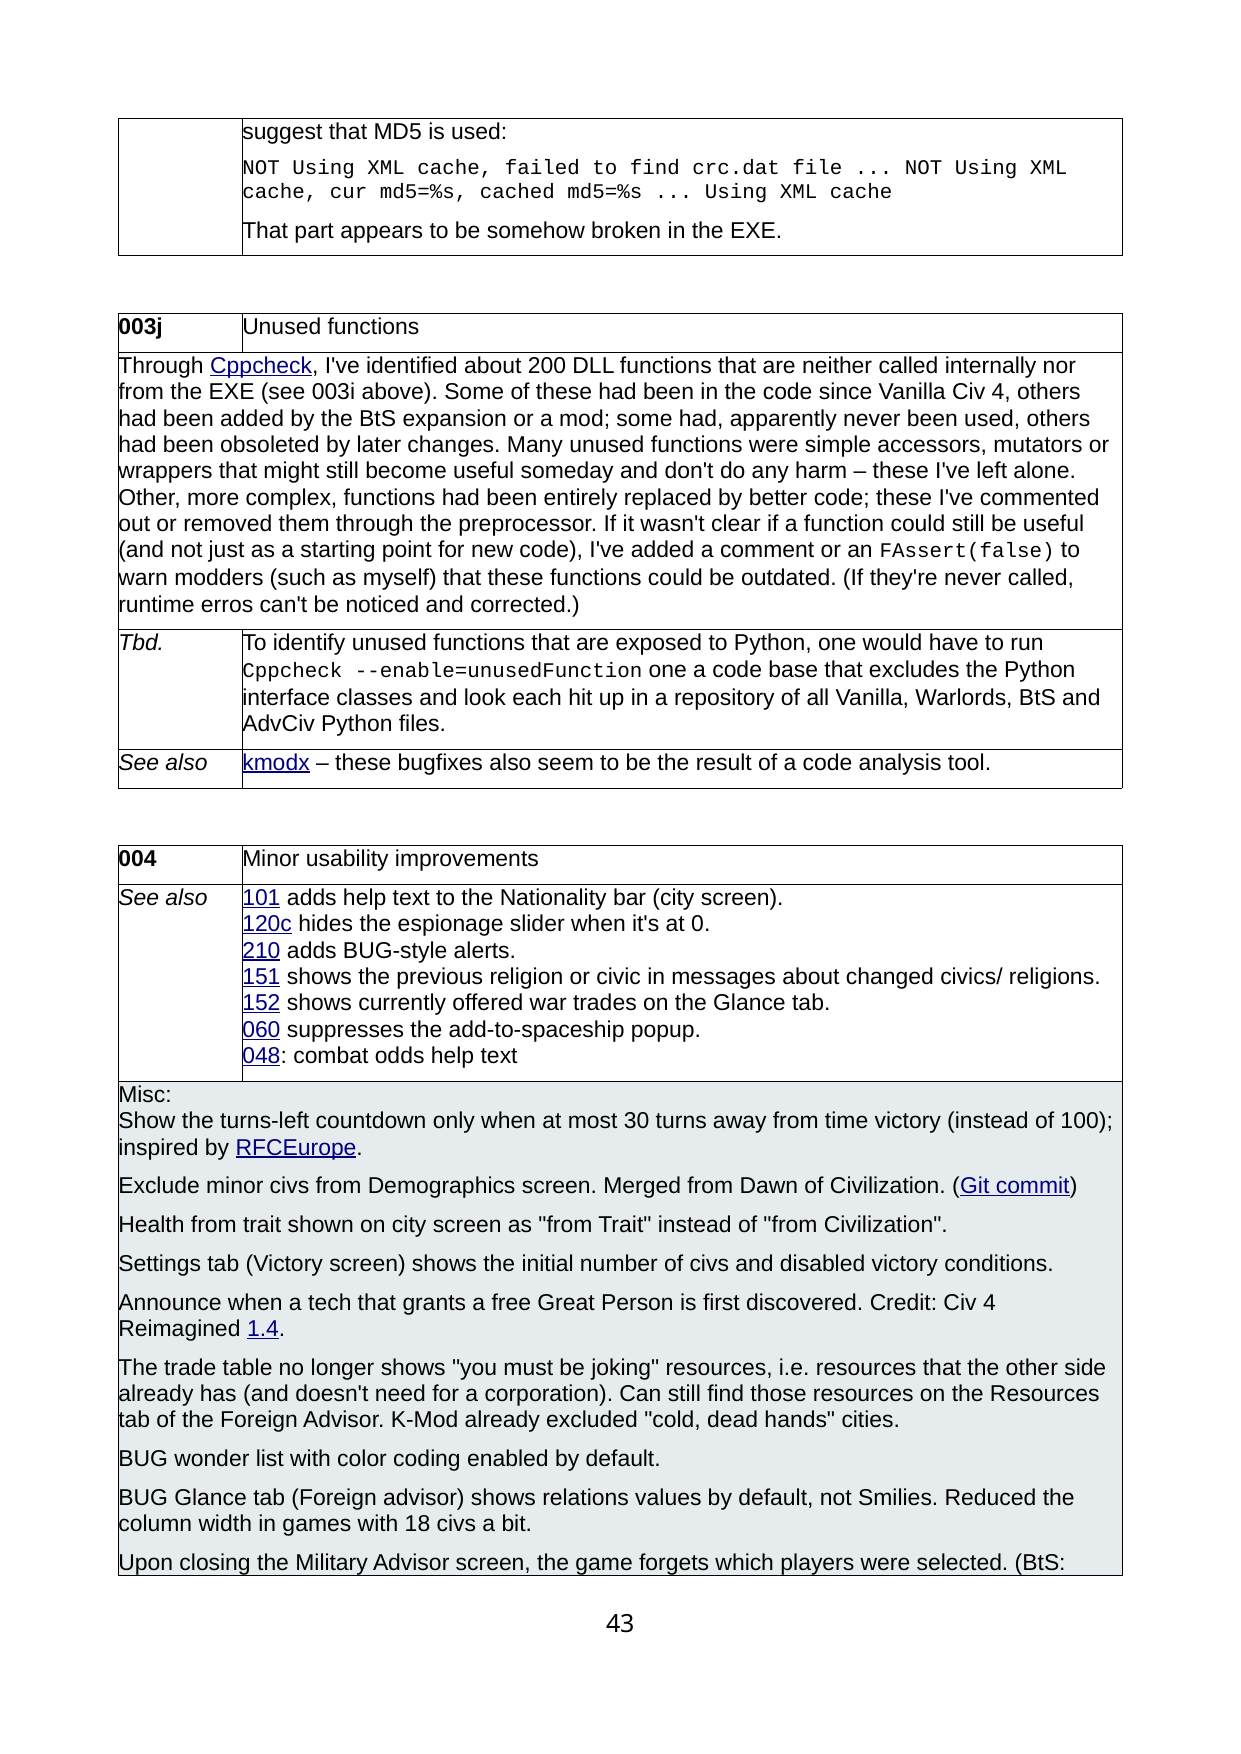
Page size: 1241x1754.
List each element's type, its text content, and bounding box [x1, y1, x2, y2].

table_cell To identify unused functions that are exposed to Python, one would have to run Cppcheck --enable=unusedFunction one a code base that excludes the Python interface classes and look each hit up in a repository of all Vanilla, Warlords, BtS and AdvCiv Python files. [243, 630, 1122, 748]
table_header Unused functions [243, 314, 1122, 352]
table_cell kmodx – these bugfixes also seem to be the result of a code analysis tool. [243, 750, 1122, 787]
table_cell Tbd. [119, 630, 242, 748]
table_cell See also [119, 750, 242, 787]
table_cell See also [119, 885, 242, 1081]
table_header Minor usability improvements [243, 846, 1122, 884]
table_cell Through Cppcheck, I've identified about 200 DLL functions that are neither called internally nor from the EXE (see 003i above). Some of these had been in the code since Vanilla Civ 4, others had been added by the BtS expansion or a mod; some had, apparently never been used, others had been obsoleted by later changes. Many unused functions were simple accessors, mutators or wrappers that might still become useful someday and don't do any harm – these I've left alone. Other, more complex, functions had been entirely replaced by better code; these I've commented out or removed them through the preprocessor. If it wasn't clear if a function could still be useful (and not just as a starting point for new code), I've added a comment or an FAssert(false) to warn modders (such as myself) that these functions could be outdated. (If they're never called, runtime erros can't be noticed and corrected.) [119, 353, 1122, 629]
table_cell Misc: Show the turns-left countdown only when at most 30 turns away from time victory (instead of 100); inspired by RFCEurope. Exclude minor civs from Demographics screen. Merged from Dawn of Civilization. (Git commit) Health from trait shown on city screen as "from Trait" instead of "from Civilization". Settings tab (Victory screen) shows the initial number of civs and disabled victory conditions. Announce when a tech that grants a free Great Person is first discovered. Credit: Civ 4 Reimagined 1.4. The trade table no longer shows "you must be joking" resources, i.e. resources that the other side already has (and doesn't need for a corporation). Can still find those resources on the Resources tab of the Foreign Advisor. K-Mod already excluded "cold, dead hands" cities. BUG wonder list with color coding enabled by default. BUG Glance tab (Foreign advisor) shows relations values by default, not Smilies. Reduced the column width in games with 18 civs a bit. Upon closing the Military Advisor screen, the game forgets which players were selected. (BtS: [119, 1082, 1122, 1575]
table_cell suggest that MD5 is used: NOT Using XML cache, failed to find crc.dat file ... NOT Using XML cache, cur md5=%s, cached md5=%s ... Using XML cache That part appears to be somehow broken in the EXE. [243, 119, 1122, 255]
table_cell [119, 119, 242, 255]
table_cell 101 adds help text to the Nationality bar (city screen). 120c hides the espionage slider when it's at 0. 210 adds BUG-style alerts. 151 shows the previous religion or civic in messages about changed civics/ religions. 152 shows currently offered war trades on the Glance tab. 060 suppresses the add-to-spaceship popup. 048: combat odds help text [243, 885, 1122, 1081]
table_header 003j [119, 314, 242, 352]
table_header 004 [119, 846, 242, 884]
